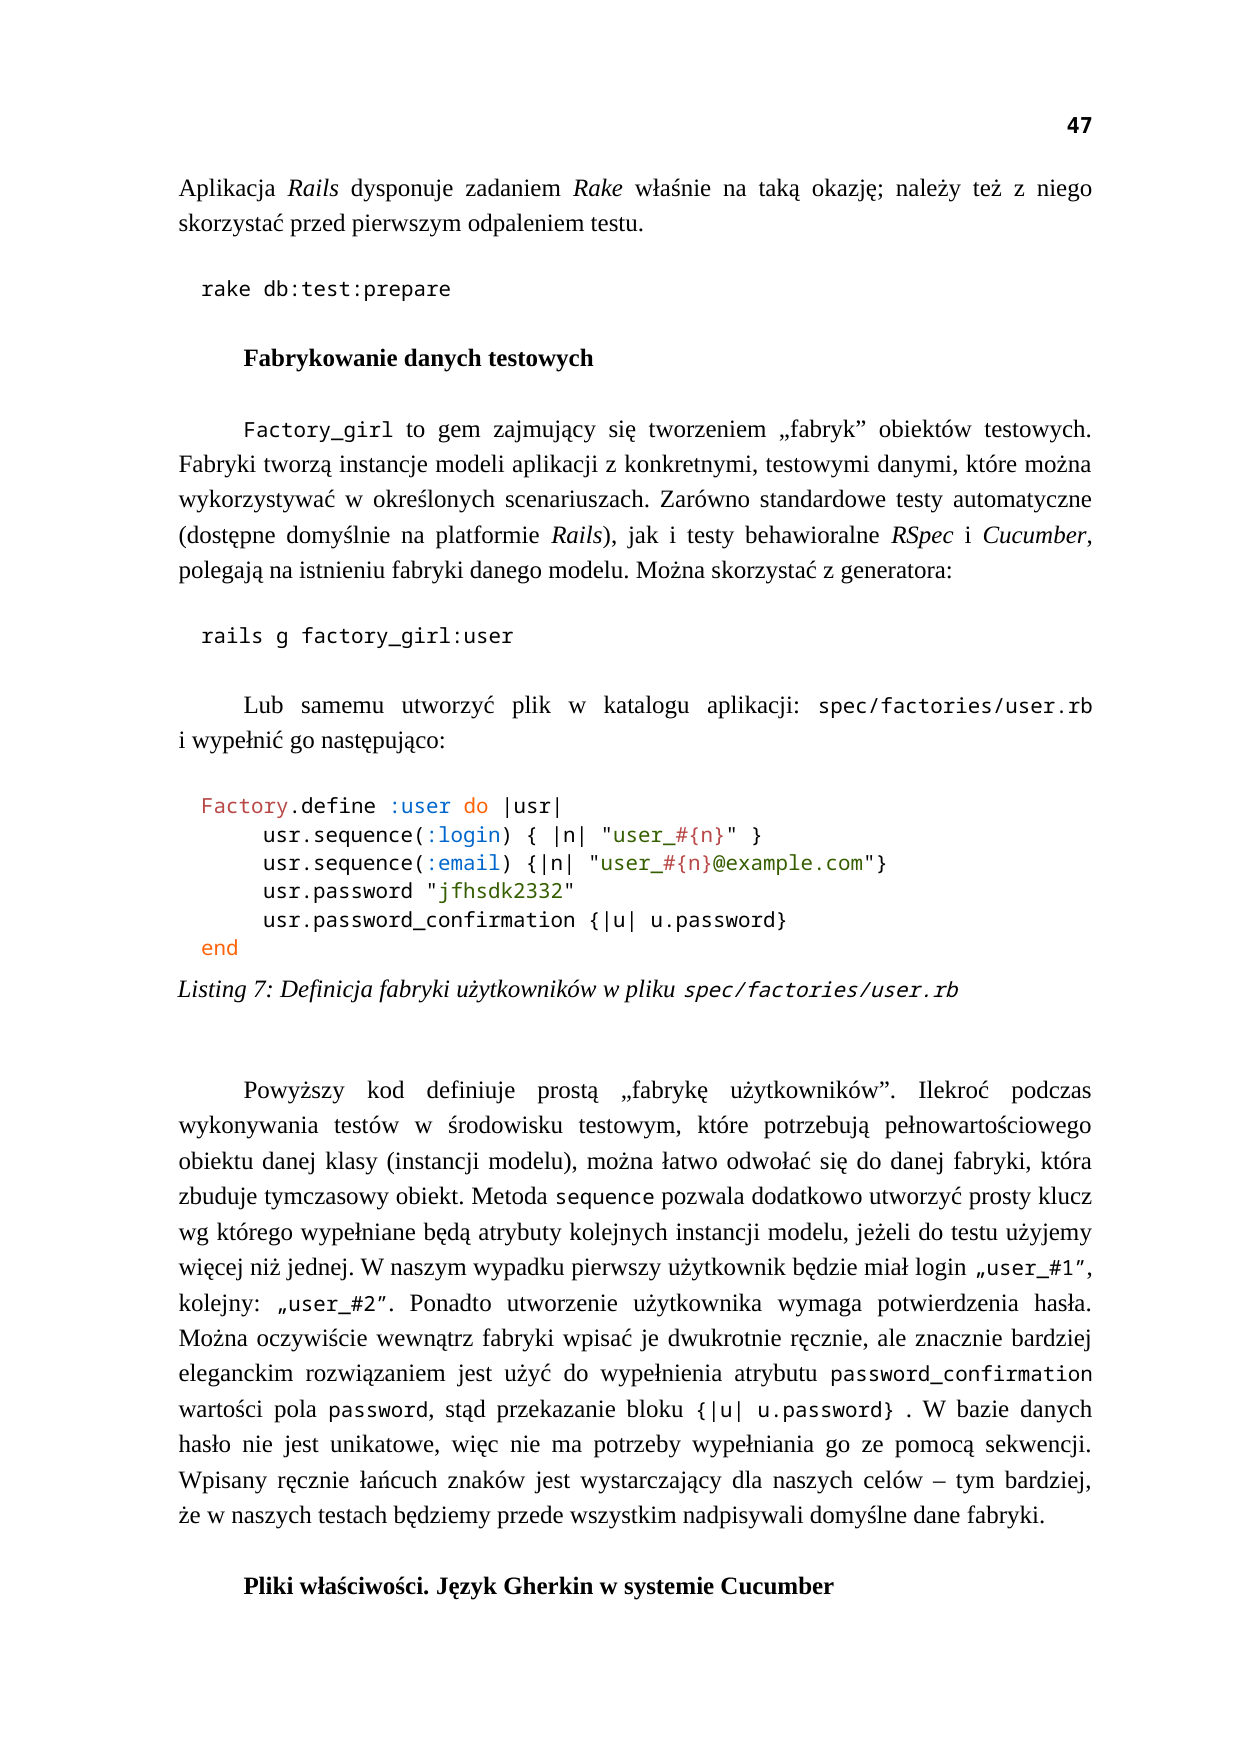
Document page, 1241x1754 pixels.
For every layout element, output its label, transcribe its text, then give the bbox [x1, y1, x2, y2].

table_header Factory.define :user do |usr| usr.sequence(:login) { |n| "user_#{n}" } usr.sequence(:email) {|n| "user_#{n}@example.com"} usr.password "jfhsdk2332" usr.password_confirmation {|u| u.password} end [177, 791, 1093, 962]
text Lub samemu utworzyć plik w katalogu aplikacji: spec/factories/user.rb i wypełnić go następująco: [178, 685, 1093, 756]
text rails g factory_girl:user [189, 621, 1093, 650]
text Aplikacja Rails dysponuje zadaniem Rake właśnie na taką okazję; należy też z niego skorzystać przed pierwszym odpaleniem testu. [178, 168, 1093, 239]
text Fabrykowanie danych testowych [178, 338, 1093, 373]
text Factory_girl to gem zajmujący się tworzeniem „fabryk” obiektów testowych. Fabryki tworzą instancje modeli aplikacji z konkretnymi, testowymi danymi, które można wykorzystywać w określonych scenariuszach. Zarówno standardowe testy automatyczne (dostępne domyślnie na platformie Rails), jak i testy behawioralne RSpec i Cucumber, polegają na istnieniu fabryki danego modelu. Można skorzystać z generatora: [178, 409, 1093, 586]
list Listing 7: Definicja fabryki użytkowników w pliku spec/factories/user.rb [177, 974, 1093, 1004]
text Pliki właściwości. Język Gherkin w systemie Cucumber [178, 1566, 1093, 1601]
text rake db:test:prepare [189, 274, 1093, 302]
text Powyższy kod definiuje prostą „fabrykę użytkowników”. Ilekroć podczas wykonywania testów w środowisku testowym, które potrzebują pełnowartościowego obiektu danej klasy (instancji modelu), można łatwo odwołać się do danej fabryki, która zbuduje tymczasowy obiekt. Metoda sequence pozwala dodatkowo utworzyć prosty klucz wg którego wypełniane będą atrybuty kolejnych instancji modelu, jeżeli do testu użyjemy więcej niż jednej. W naszym wypadku pierwszy użytkownik będzie miał login „user_#1”, kolejny: „user_#2”. Ponadto utworzenie użytkownika wymaga potwierdzenia hasła. Można oczywiście wewnątrz fabryki wpisać je dwukrotnie ręcznie, ale znacznie bardziej eleganckim rozwiązaniem jest użyć do wypełnienia atrybutu password_confirmation wartości pola password, stąd przekazanie bloku {|u| u.password} . W bazie danych hasło nie jest unikatowe, więc nie ma potrzeby wypełniania go ze pomocą sekwencji. Wpisany ręcznie łańcuch znaków jest wystarczający dla naszych celów – tym bardziej, że w naszych testach będziemy przede wszystkim nadpisywali domyślne dane fabryki. [178, 1070, 1093, 1531]
